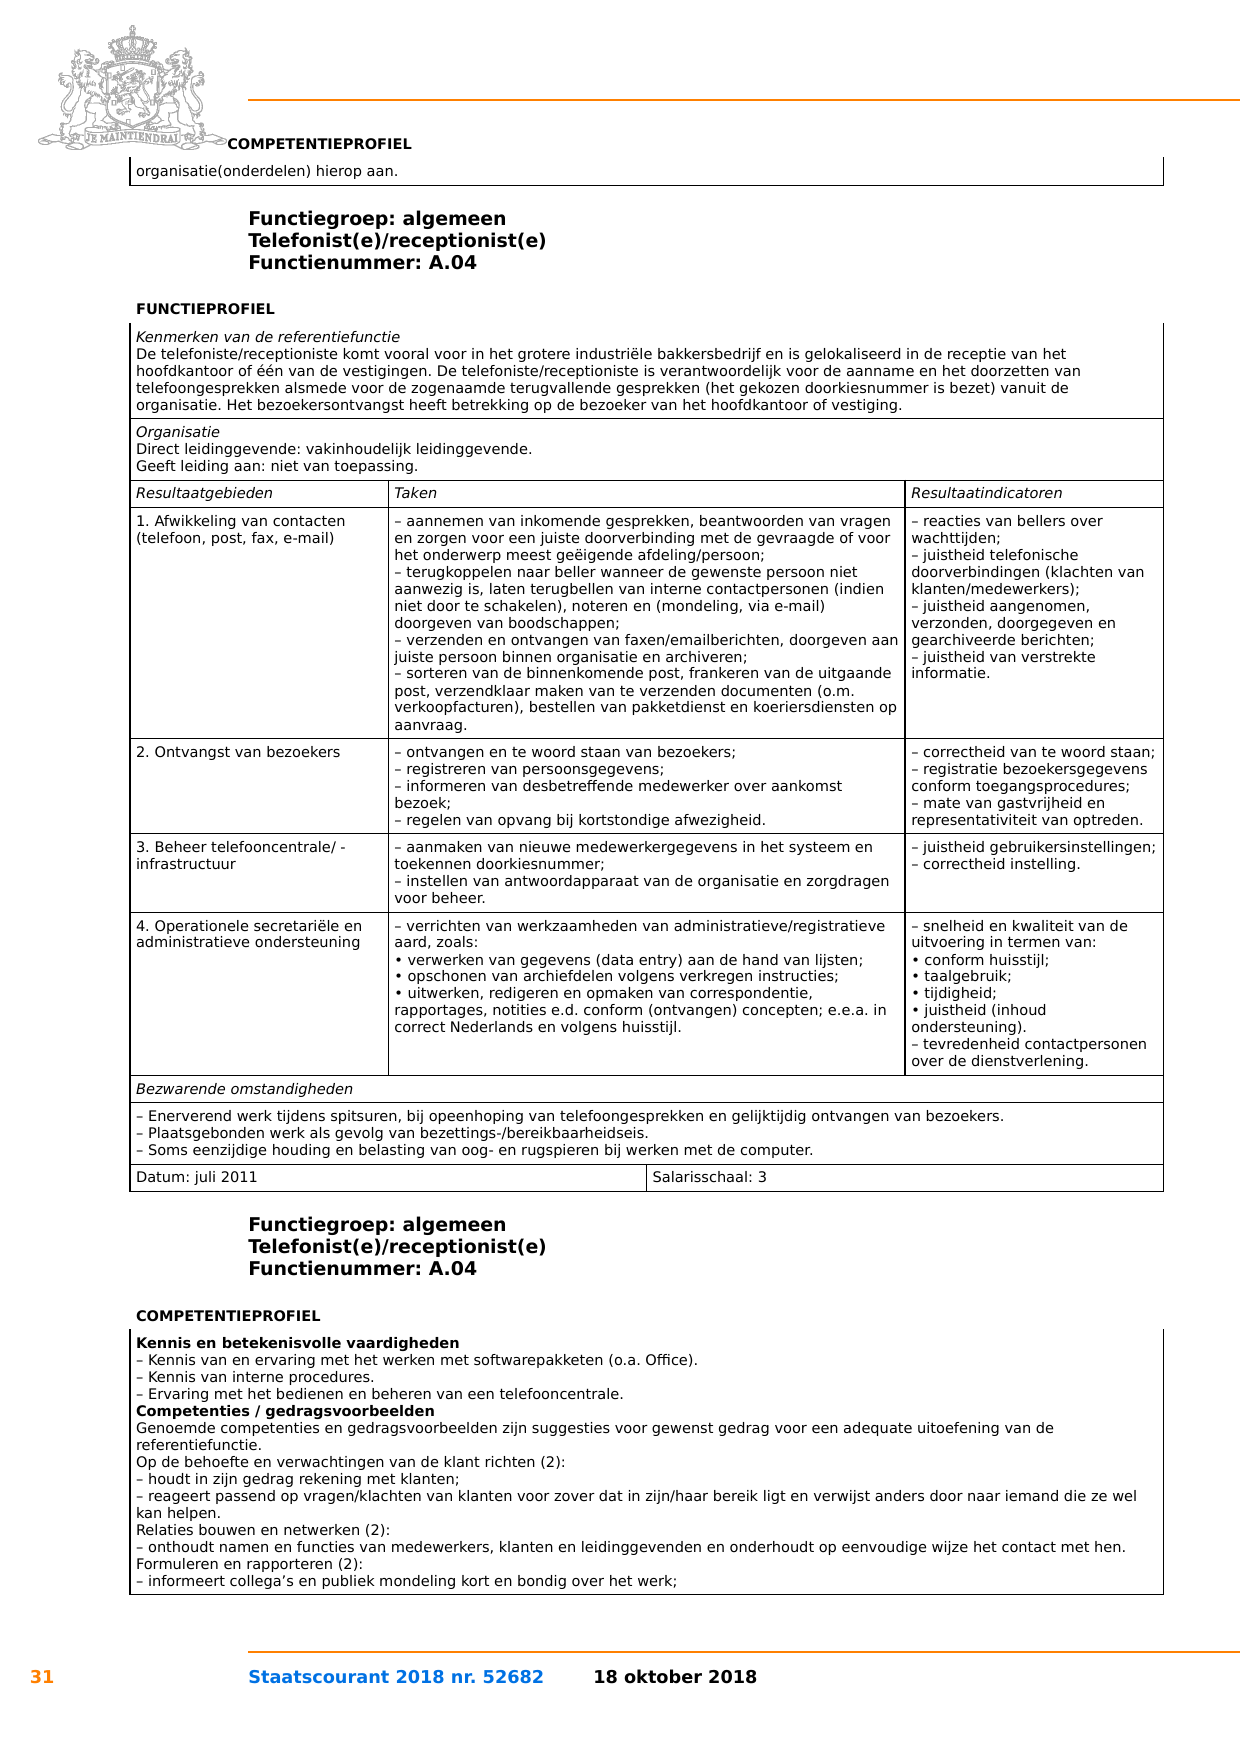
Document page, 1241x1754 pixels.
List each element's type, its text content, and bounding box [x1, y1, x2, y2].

table_cell Resultaatindicatoren [906, 481, 1163, 507]
table_cell – aannemen van inkomende gesprekken, beantwoorden van vragen en zorgen voor een juiste doorverbinding met de gevraagde of voor het onderwerp meest geëigende afdeling/persoon; – terugkoppelen naar beller wanneer de gewenste persoon niet aanwezig is, laten terugbellen van interne contactpersonen (indien niet door te schakelen), noteren en (mondeling, via e-mail) doorgeven van boodschappen; – verzenden en ontvangen van faxen/emailberichten, doorgeven aan juiste persoon binnen organisatie en archiveren; – sorteren van de binnenkomende post, frankeren van de uitgaande post, verzendklaar maken van te verzenden documenten (o.m. verkoopfacturen), bestellen van pakketdienst en koeriersdiensten op aanvraag. [389, 508, 904, 738]
table_cell Kennis en betekenisvolle vaardigheden – Kennis van en ervaring met het werken met softwarepakketen (o.a. Office). – Kennis van interne procedures. – Ervaring met het bedienen en beheren van een telefooncentrale. Competenties / gedragsvoorbeelden Genoemde competenties en gedragsvoorbeelden zijn suggesties voor gewenst gedrag voor een adequate uitoefening van de referentiefunctie. Op de behoefte en verwachtingen van de klant richten (2): – houdt in zijn gedrag rekening met klanten; – reageert passend op vragen/klachten van klanten voor zover dat in zijn/haar bereik ligt en verwijst anders door naar iemand die ze wel kan helpen. Relaties bouwen en netwerken (2): – onthoudt namen en functies van medewerkers, klanten en leidinggevenden en onderhoudt op eenvoudige wijze het contact met hen. Formuleren en rapporteren (2): – informeert collega’s en publiek mondeling kort en bondig over het werk; [131, 1330, 1163, 1594]
text Telefonist(e)/receptionist(e) [248, 229, 1163, 252]
text Functienummer: A.04 [248, 252, 1163, 273]
table_cell 1. Afwikkeling van contacten (telefoon, post, fax, e-mail) [131, 508, 388, 738]
table_cell Salarisschaal: 3 [647, 1165, 1163, 1191]
table_cell – juistheid gebruikersinstellingen; – correctheid instelling. [906, 834, 1163, 912]
picture [38, 25, 227, 150]
table_header COMPETENTIEPROFIEL [131, 1303, 1163, 1329]
table_cell – ontvangen en te woord staan van bezoekers; – registreren van persoonsgegevens; – informeren van desbetreffende medewerker over aankomst bezoek; – regelen van opvang bij kortstondige afwezigheid. [389, 739, 904, 833]
table_cell – snelheid en kwaliteit van de uitvoering in termen van: • conform huisstijl; • taalgebruik; • tijdigheid; • juistheid (inhoud ondersteuning). – tevredenheid contactpersonen over de dienstverlening. [906, 913, 1163, 1075]
table_cell Kenmerken van de referentiefunctie De telefoniste/receptioniste komt vooral voor in het grotere industriële bakkersbedrijf en is gelokaliseerd in de receptie van het hoofdkantoor of één van de vestigingen. De telefoniste/receptioniste is verantwoordelijk voor de aanname en het doorzetten van telefoongesprekken alsmede voor de zogenaamde terugvallende gesprekken (het gekozen doorkiesnummer is bezet) vanuit de organisatie. Het bezoekersontvangst heeft betrekking op de bezoeker van het hoofdkantoor of vestiging. [131, 324, 1163, 418]
table_cell organisatie(onderdelen) hierop aan. [131, 158, 1163, 185]
text Telefonist(e)/receptionist(e) [248, 1236, 1163, 1258]
text Functiegroep: algemeen [248, 1214, 1163, 1236]
table_cell – aanmaken van nieuwe medewerkergegevens in het systeem en toekennen doorkiesnummer; – instellen van antwoordapparaat van de organisatie en zorgdragen voor beheer. [389, 834, 904, 912]
table_cell Taken [389, 481, 904, 507]
text Functiegroep: algemeen [248, 208, 1163, 229]
table_header COMPETENTIEPROFIEL [131, 131, 1163, 157]
table_cell Organisatie Direct leidinggevende: vakinhoudelijk leidinggevende. Geeft leiding aan: niet van toepassing. [131, 419, 1163, 479]
table_cell – reacties van bellers over wachttijden; – juistheid telefonische doorverbindingen (klachten van klanten/medewerkers); – juistheid aangenomen, verzonden, doorgegeven en gearchiveerde berichten; – juistheid van verstrekte informatie. [906, 508, 1163, 738]
table_cell – verrichten van werkzaamheden van administratieve/registratieve aard, zoals: • verwerken van gegevens (data entry) aan de hand van lijsten; • opschonen van archiefdelen volgens verkregen instructies; • uitwerken, redigeren en opmaken van correspondentie, rapportages, notities e.d. conform (ontvangen) concepten; e.e.a. in correct Nederlands en volgens huisstijl. [389, 913, 904, 1075]
table_cell 4. Operationele secretariële en administratieve ondersteuning [131, 913, 388, 1075]
table_header FUNCTIEPROFIEL [131, 296, 1163, 323]
table_cell – Enerverend werk tijdens spitsuren, bij opeenhoping van telefoongesprekken en gelijktijdig ontvangen van bezoekers. – Plaatsgebonden werk als gevolg van bezettings-/bereikbaarheidseis. – Soms eenzijdige houding en belasting van oog- en rugspieren bij werken met de computer. [131, 1103, 1163, 1164]
table_cell Resultaatgebieden [131, 481, 388, 507]
table_cell 3. Beheer telefooncentrale/ -infrastructuur [131, 834, 388, 912]
table_cell 2. Ontvangst van bezoekers [131, 739, 388, 833]
table_cell Bezwarende omstandigheden [131, 1076, 1163, 1102]
text Functienummer: A.04 [248, 1258, 1163, 1280]
table_cell Datum: juli 2011 [131, 1165, 646, 1191]
table_cell – correctheid van te woord staan; – registratie bezoekersgegevens conform toegangsprocedures; – mate van gastvrijheid en representativiteit van optreden. [906, 739, 1163, 833]
